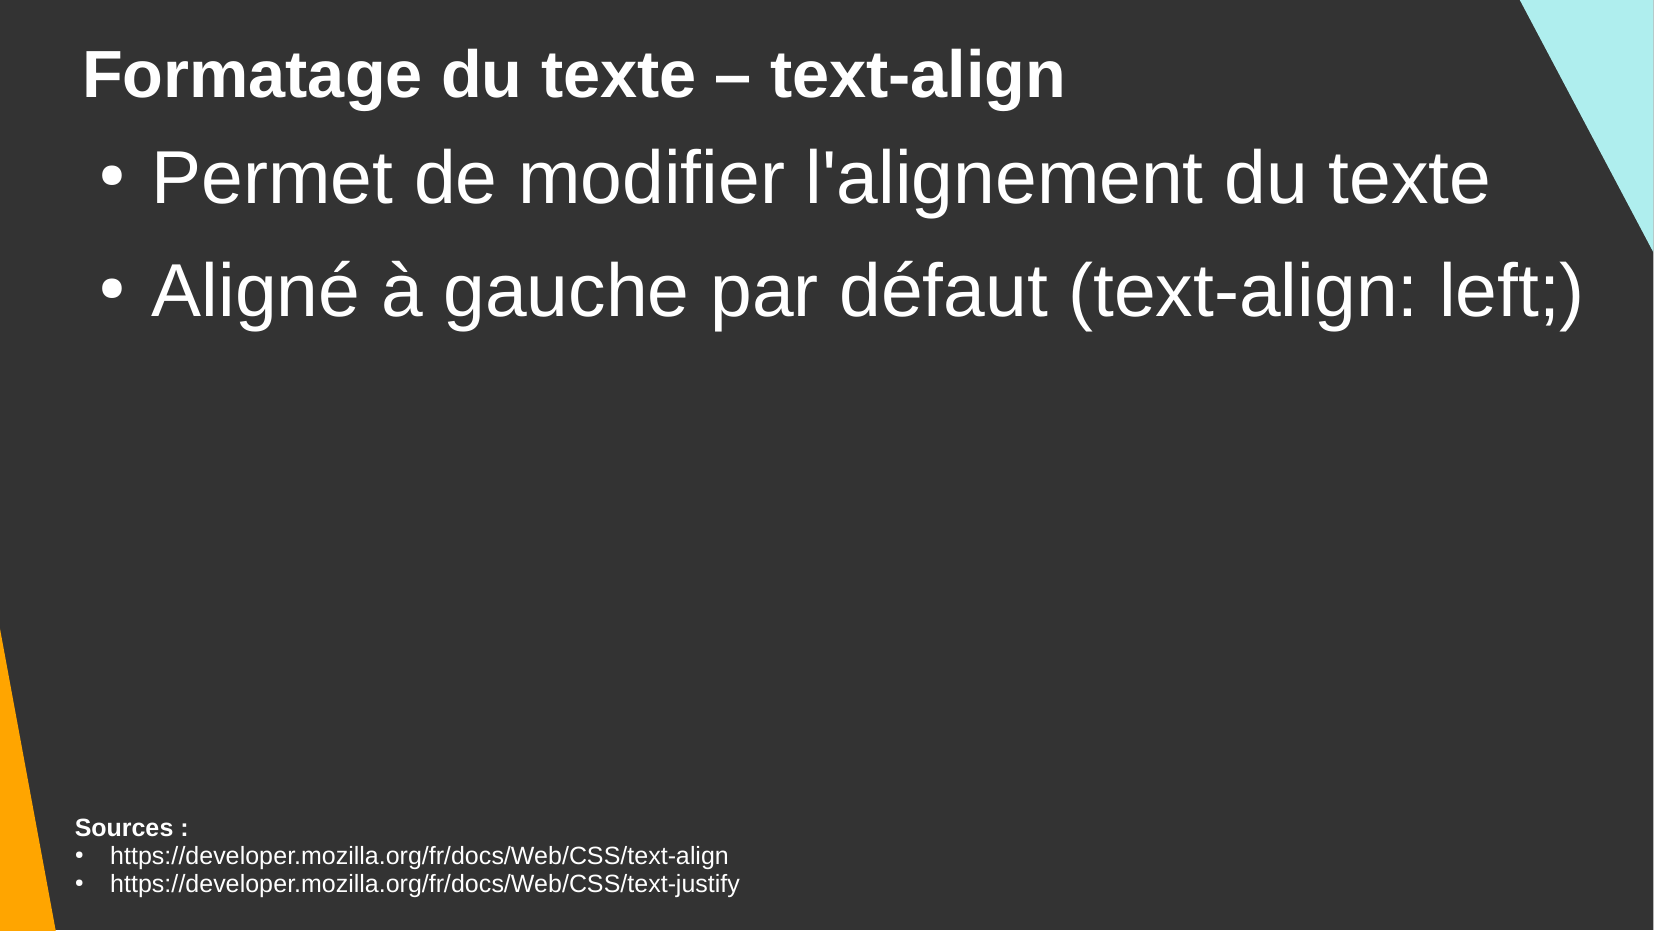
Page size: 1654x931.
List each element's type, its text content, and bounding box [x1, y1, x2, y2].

list Permet de modifier l'alignement du texte Aligné à gauche par défaut (text-align: left;) [80, 135, 1605, 721]
title Formatage du texte – text-align [82, 37, 1571, 114]
text_box [1519, 0, 1654, 254]
text_box [0, 628, 56, 931]
text_box Sources : https://developer.mozilla.org/fr/docs/Web/CSS/text-align https://developer.mozilla.org/fr/docs/Web/CSS/text-justify [60, 806, 1546, 931]
